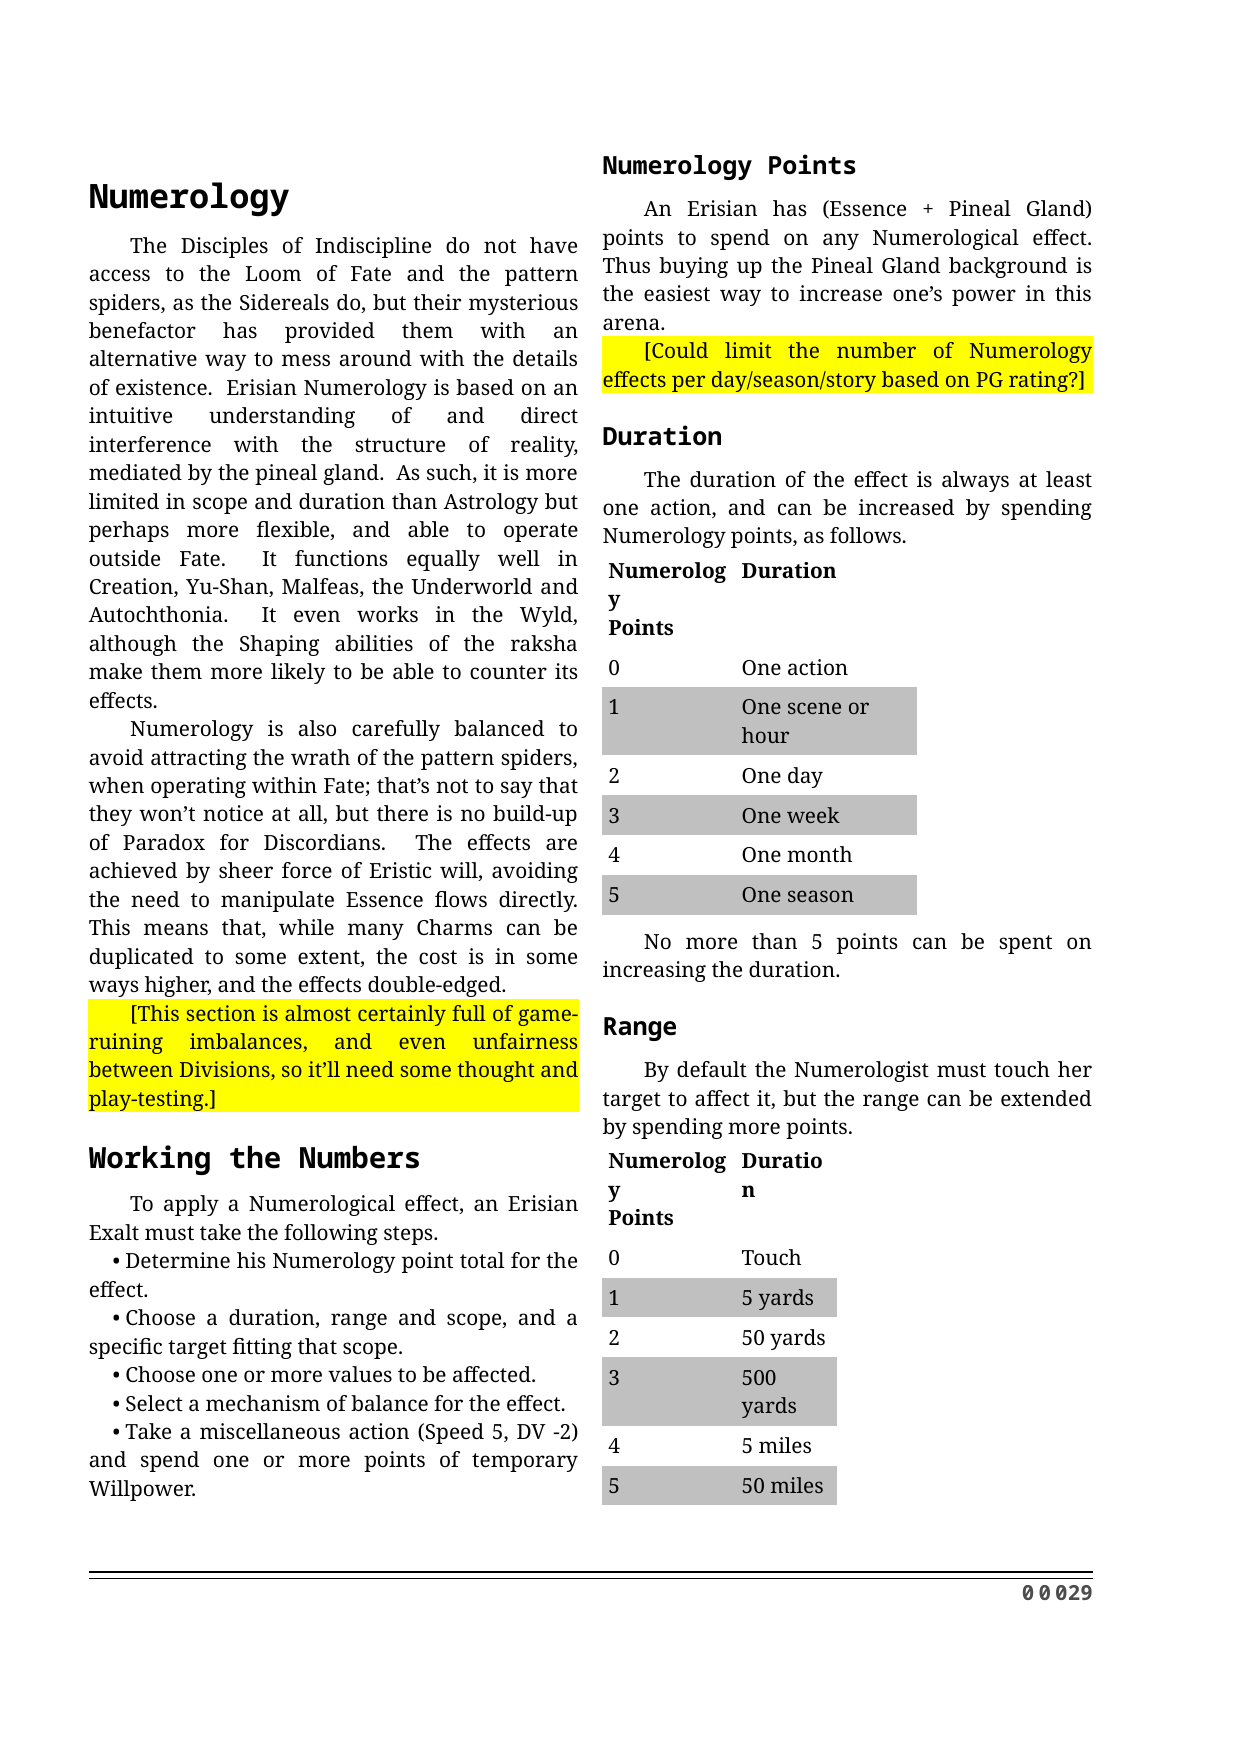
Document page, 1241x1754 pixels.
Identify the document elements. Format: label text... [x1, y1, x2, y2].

list Select a mechanism of balance for the effect. [88, 1389, 579, 1417]
table_cell 5 [602, 1466, 736, 1505]
table_header Numerology Points [602, 550, 736, 647]
text An Erisian has (Essence + Pineal Gland) points to spend on any Numerological effect. Thus buying up the Pineal Gland background is the easiest way to increase one’s power in this arena. [602, 194, 1093, 336]
text No more than 5 points can be spent on increasing the duration. [602, 927, 1093, 984]
table_cell 50 miles [736, 1466, 837, 1505]
table_cell 500 yards [736, 1357, 837, 1426]
text Numerology is also carefully balanced to avoid attracting the wrath of the pattern spiders, when operating within Fate; that’s not to say that they won’t notice at all, but there is no build-up of Paradox for Discordians. The effects are achieved by sheer force of Eristic will, avoiding the need to manipulate Essence flows directly. This means that, while many Charms can be duplicated to some extent, the cost is in some ways higher, and the effects double-edged. [88, 714, 579, 999]
table_cell 0 [602, 647, 736, 687]
text The duration of the effect is always at least one action, and can be increased by spending Numerology points, as follows. [602, 465, 1093, 550]
subtitle Working the Numbers [88, 1137, 579, 1177]
table_cell 2 [602, 1318, 736, 1357]
table_header Duration [736, 1141, 837, 1238]
table_cell One season [736, 875, 917, 915]
subtitle Duration [602, 418, 1093, 452]
subtitle Range [602, 1009, 1093, 1043]
table_cell One month [736, 835, 917, 875]
table_cell 3 [602, 1357, 736, 1426]
table_cell One scene or hour [736, 687, 917, 755]
text [This section is almost certainly full of game-ruining imbalances, and even unfairness between Divisions, so it’ll need some thought and play-testing.] [88, 999, 579, 1112]
table_cell Touch [736, 1238, 837, 1277]
table_cell One week [736, 795, 917, 835]
table_cell 4 [602, 835, 736, 875]
list Choose a duration, range and scope, and a specific target fitting that scope. [88, 1303, 579, 1360]
list Choose one or more values to be affected. [88, 1360, 579, 1389]
text By default the Numerologist must touch her target to affect it, but the range can be extended by spending more points. [602, 1056, 1093, 1141]
table_cell 5 [602, 875, 736, 915]
table_cell 4 [602, 1426, 736, 1466]
list Determine his Numerology point total for the effect. [88, 1246, 579, 1303]
list Take a miscellaneous action (Speed 5, DV -2) and spend one or more points of temporary Willpower. [88, 1417, 579, 1502]
table_header Numerology Points [602, 1141, 736, 1238]
table_cell One action [736, 647, 917, 687]
table_cell 2 [602, 755, 736, 795]
text The Disciples of Indiscipline do not have access to the Loom of Fate and the pattern spiders, as the Sidereals do, but their mysterious benefactor has provided them with an alternative way to mess around with the details of existence. Erisian Numerology is based on an intuitive understanding of and direct interference with the structure of reality, mediated by the pineal gland. As such, it is more limited in scope and duration than Astrology but perhaps more flexible, and able to operate outside Fate. It functions equally well in Creation, Yu-Shan, Malfeas, the Underworld and Autochthonia. It even works in the Wyld, although the Shaping abilities of the raksha make them more likely to be able to counter its effects. [88, 231, 579, 714]
text To apply a Numerological effect, an Erisian Exalt must take the following steps. [88, 1189, 579, 1246]
text [Could limit the number of Numerology effects per day/season/story based on PG rating?] [602, 336, 1093, 393]
subtitle Numerology Points [602, 148, 1093, 182]
table_cell 3 [602, 795, 736, 835]
table_cell 1 [602, 687, 736, 755]
table_header Duration [736, 550, 917, 647]
table_cell 1 [602, 1278, 736, 1317]
table_cell 5 yards [736, 1278, 837, 1317]
table_cell 5 miles [736, 1426, 837, 1466]
table_cell 0 [602, 1238, 736, 1277]
table_cell One day [736, 755, 917, 795]
subtitle Numerology [88, 173, 579, 218]
table_cell 50 yards [736, 1318, 837, 1357]
